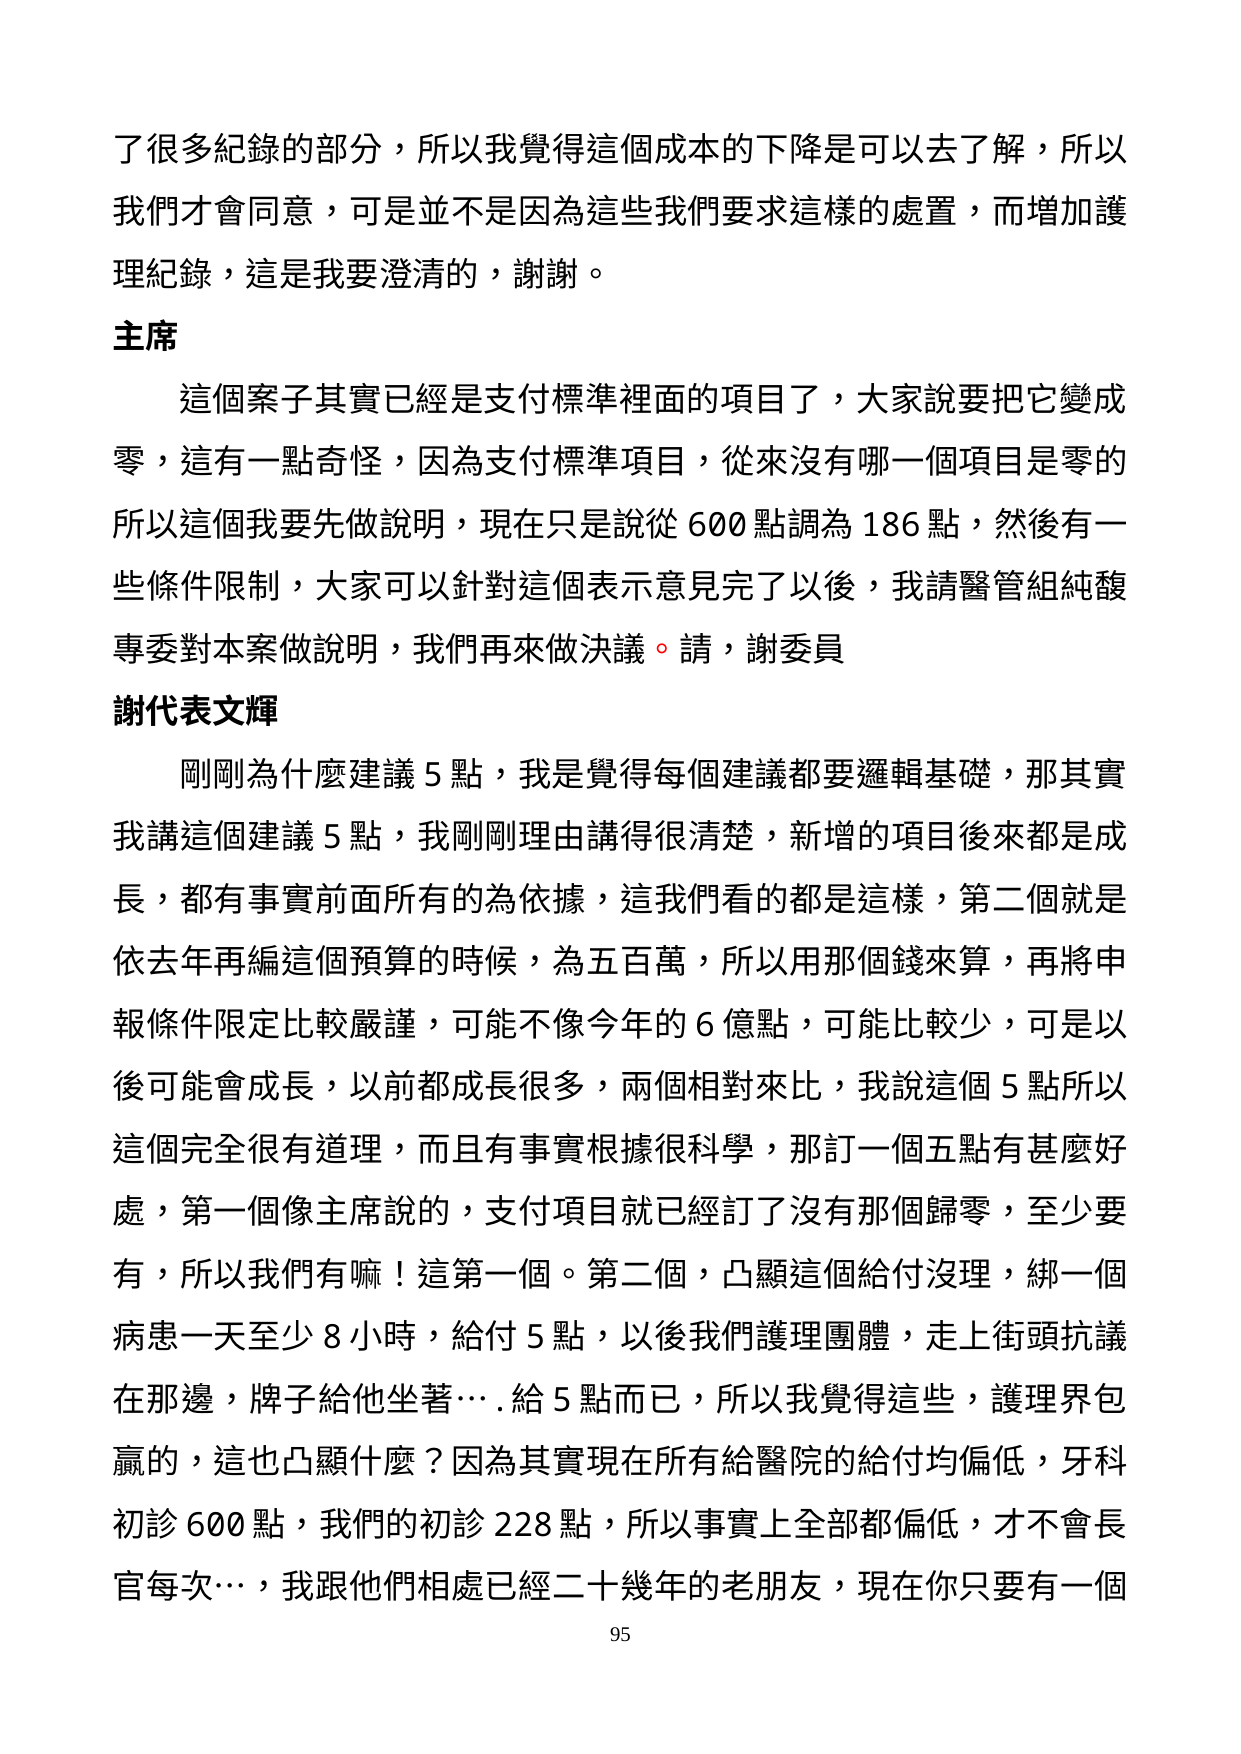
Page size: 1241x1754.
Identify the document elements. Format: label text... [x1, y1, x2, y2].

text 主席 [112, 293, 1128, 355]
text 了很多紀錄的部分，所以我覺得這個成本的下降是可以去了解，所以我們才會同意，可是並不是因為這些我們要求這樣的處置，而増加護理紀錄，這是我要澄清的，謝謝。 [112, 105, 1128, 293]
text 這個案子其實已經是支付標準裡面的項目了，大家說要把它變成零，這有一點奇怪，因為支付標準項目，從來沒有哪一個項目是零的，所以這個我要先做說明，現在只是說從600點調為186點，然後有一些條件限制，大家可以針對這個表示意見完了以後，我請醫管組純馥專委對本案做說明，我們再來做決議。請，謝委員 [112, 355, 1128, 668]
text 謝代表文輝 [112, 668, 1128, 730]
text 剛剛為什麼建議5點，我是覺得每個建議都要邏輯基礎，那其實我講這個建議5點，我剛剛理由講得很清楚，新增的項目後來都是成長，都有事實前面所有的為依據，這我們看的都是這樣，第二個就是依去年再編這個預算的時候，為五百萬，所以用那個錢來算，再將申報條件限定比較嚴謹，可能不像今年的6億點，可能比較少，可是以後可能會成長，以前都成長很多，兩個相對來比，我說這個5點所以這個完全很有道理，而且有事實根據很科學，那訂一個五點有甚麼好處，第一個像主席說的，支付項目就已經訂了沒有那個歸零，至少要有，所以我們有嘛！這第一個。第二個，凸顯這個給付沒理，綁一個病患一天至少8小時，給付5點，以後我們護理團體，走上街頭抗議在那邊，牌子給他坐著….給5點而已，所以我覺得這些，護理界包贏的，這也凸顯什麼？因為其實現在所有給醫院的給付均偏低，牙科初診600點，我們的初診228點，所以事實上全部都偏低，才不會長官每次…，我跟他們相處已經二十幾年的老朋友，現在你只要有一個 [112, 730, 1128, 1605]
